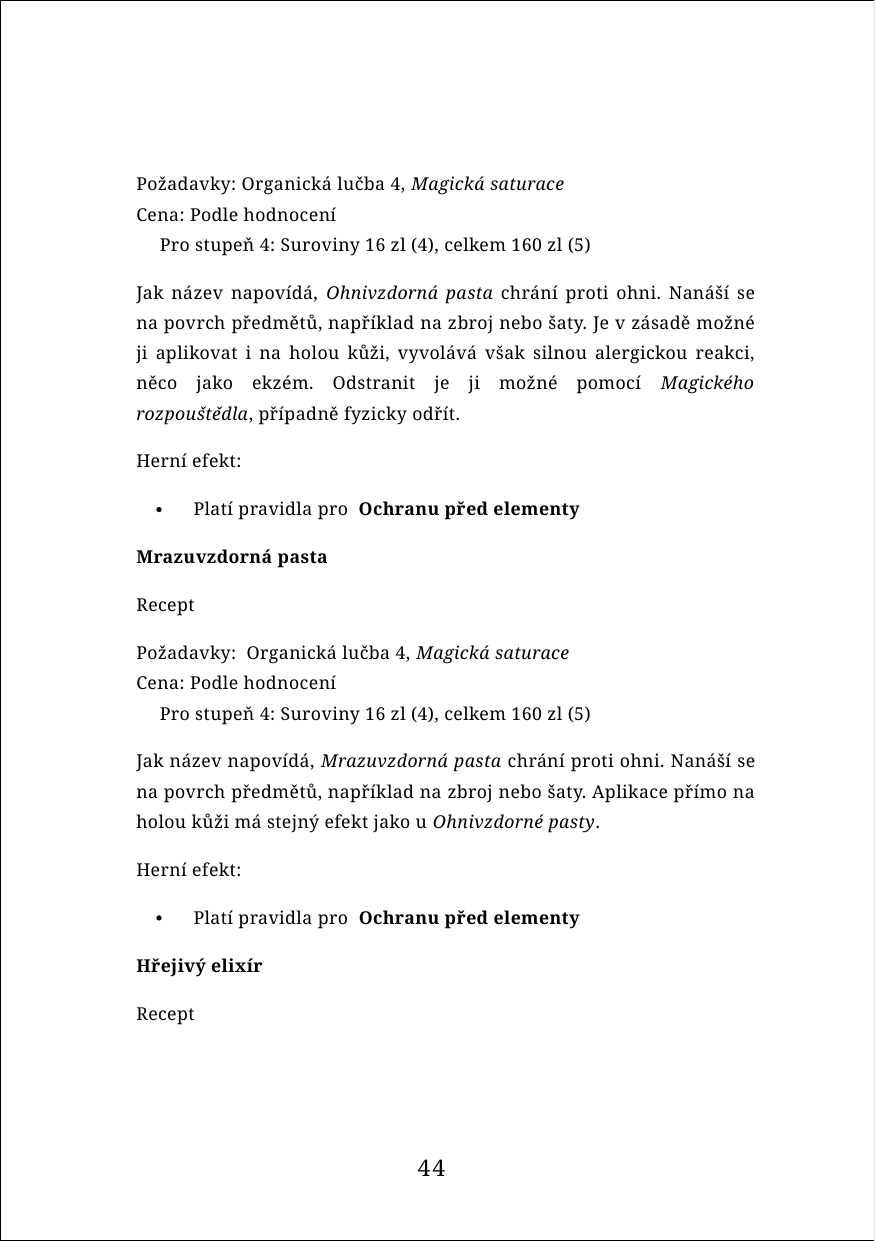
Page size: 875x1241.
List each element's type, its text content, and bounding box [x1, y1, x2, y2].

list Platí pravidla pro Ochranu před elementy [156, 497, 756, 521]
text Herní efekt: [136, 857, 756, 881]
text Hřejivý elixír [136, 953, 756, 977]
text Jak název napovídá, Mrazuvzdorná pasta chrání proti ohni. Nanáší se na povrch předmětů, například na zbroj nebo šaty. Aplikace přímo na holou kůži má stejný efekt jako u Ohnivzdorné pasty. [136, 749, 756, 833]
text Mrazuvzdorná pasta [136, 545, 756, 569]
text Herní efekt: [136, 449, 756, 473]
text Požadavky: Organická lučba 4, Magická saturace Cena: Podle hodnocení Pro stupeň 4: Suroviny 16 zl (4), celkem 160 zl (5) [136, 641, 756, 725]
text Požadavky: Organická lučba 4, Magická saturace Cena: Podle hodnocení Pro stupeň 4: Suroviny 16 zl (4), celkem 160 zl (5) [136, 172, 756, 256]
text Recept [136, 593, 756, 617]
text Recept [136, 1001, 756, 1025]
text Jak název napovídá, Ohnivzdorná pasta chrání proti ohni. Nanáší se na povrch předmětů, například na zbroj nebo šaty. Je v zásadě možné ji aplikovat i na holou kůži, vyvolává však silnou alergickou reakci, něco jako ekzém. Odstranit je ji možné pomocí Magického rozpouštědla, případně fyzicky odřít. [136, 280, 756, 425]
list Platí pravidla pro Ochranu před elementy [156, 905, 756, 929]
